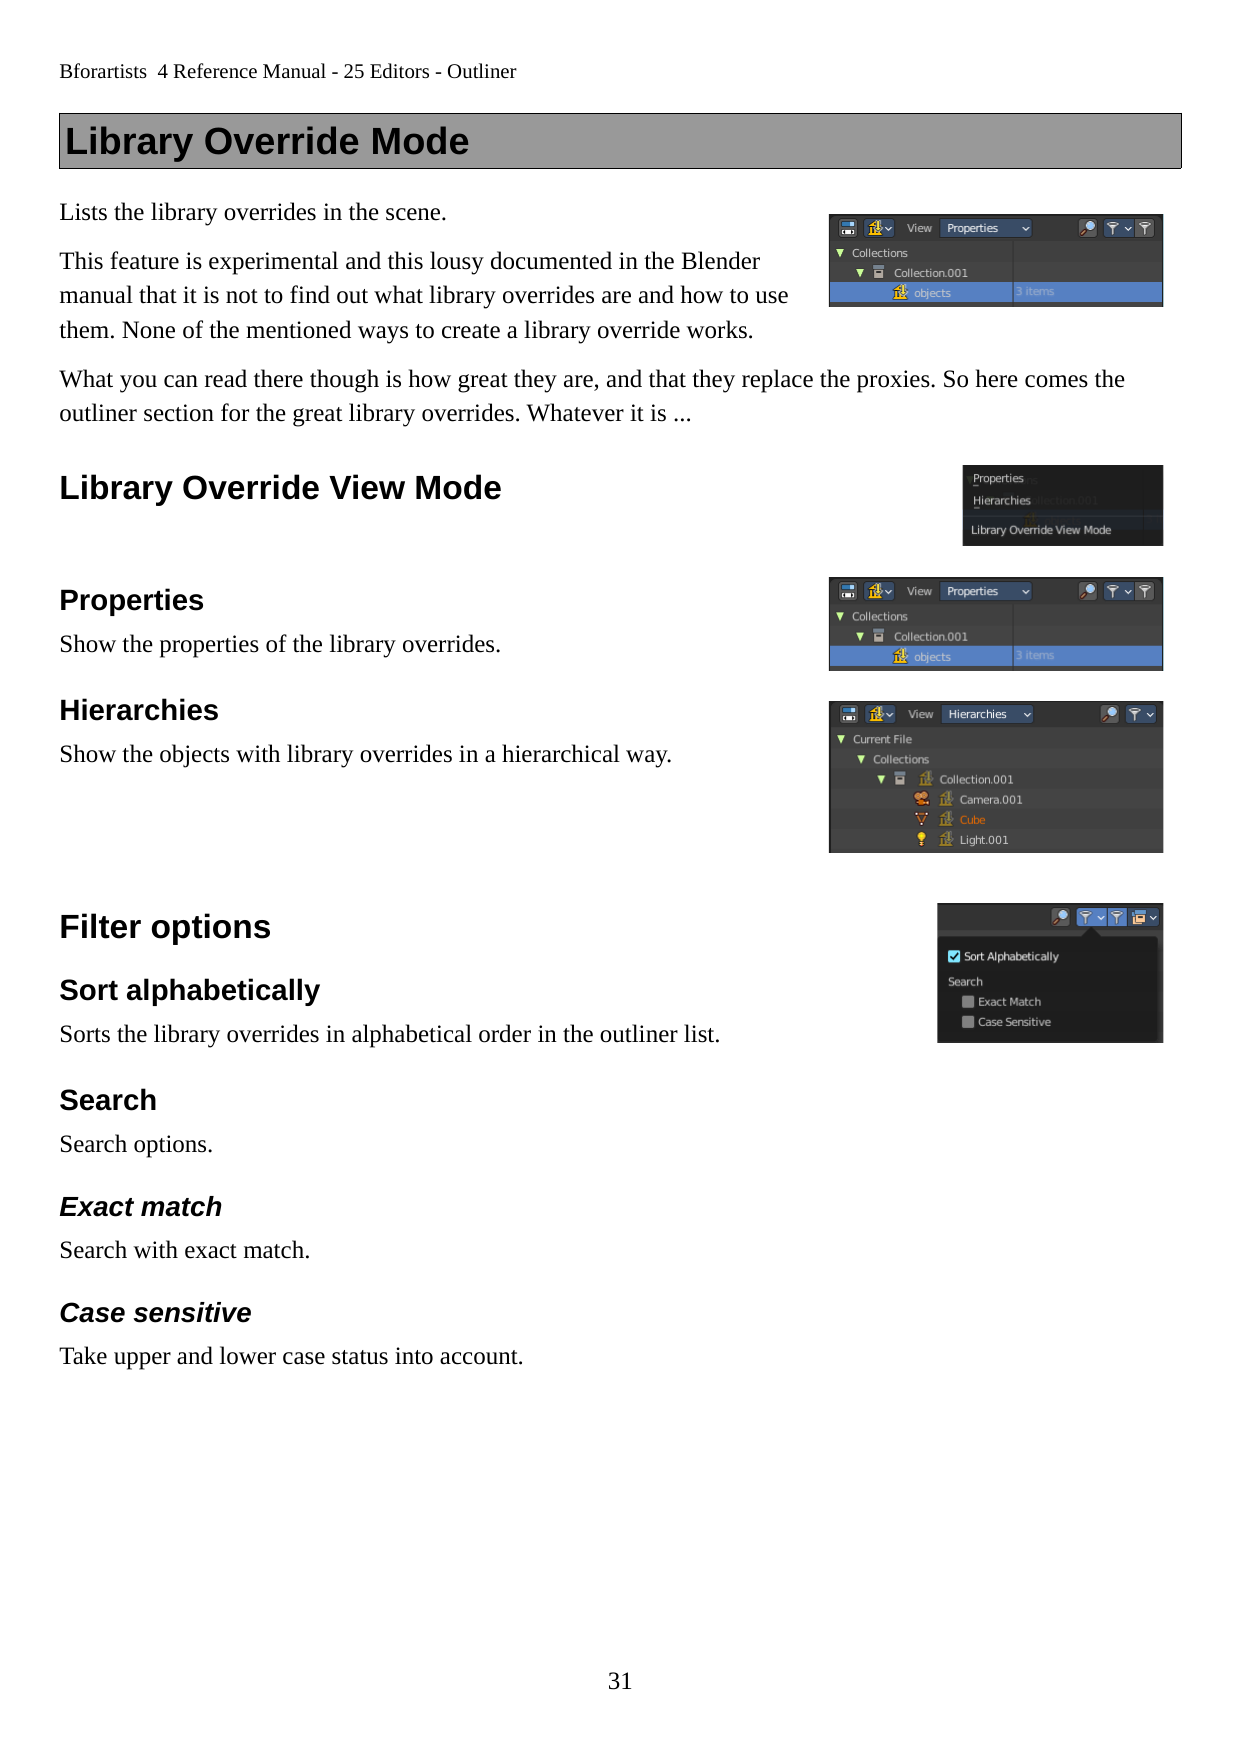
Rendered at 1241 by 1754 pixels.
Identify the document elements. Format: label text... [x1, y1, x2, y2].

picture [828, 577, 1164, 671]
subtitle [1164, 468, 1181, 507]
picture [828, 214, 1164, 307]
subtitle [1164, 973, 1181, 1007]
subtitle Filter options [59, 907, 937, 946]
subtitle Hierarchies [59, 693, 1181, 727]
picture [937, 903, 1164, 1043]
subtitle Case sensitive [59, 1296, 1181, 1328]
subtitle Library Override View Mode [59, 468, 962, 507]
text Show the objects with library overrides in a hierarchical way. [59, 739, 828, 768]
text Take upper and lower case status into account. [59, 1341, 1181, 1369]
subtitle Exact match [59, 1191, 1181, 1222]
text Sorts the library overrides in alphabetical order in the outliner list. [59, 1019, 1181, 1048]
picture [962, 465, 1164, 546]
subtitle Properties [59, 583, 828, 617]
text This feature is experimental and this lousy documented in the Blender manual that it is not to find out what library overrides are and how to use them. None of the mentioned ways to create a library override works. [59, 246, 1181, 343]
picture [828, 701, 1164, 853]
text Show the properties of the library overrides. [59, 629, 828, 658]
subtitle Sort alphabetically [59, 973, 937, 1007]
text What you can read there though is how great they are, and that they replace the proxies. So here comes the outliner section for the great library overrides. Whatever it is ... [59, 364, 1181, 427]
subtitle [1164, 583, 1181, 617]
text Lists the library overrides in the scene. [59, 197, 1181, 225]
subtitle Search [59, 1083, 1181, 1116]
table_header Library Override Mode [60, 114, 1181, 168]
subtitle [1164, 907, 1181, 946]
text Search with exact match. [59, 1235, 1181, 1264]
text Search options. [59, 1129, 1181, 1158]
